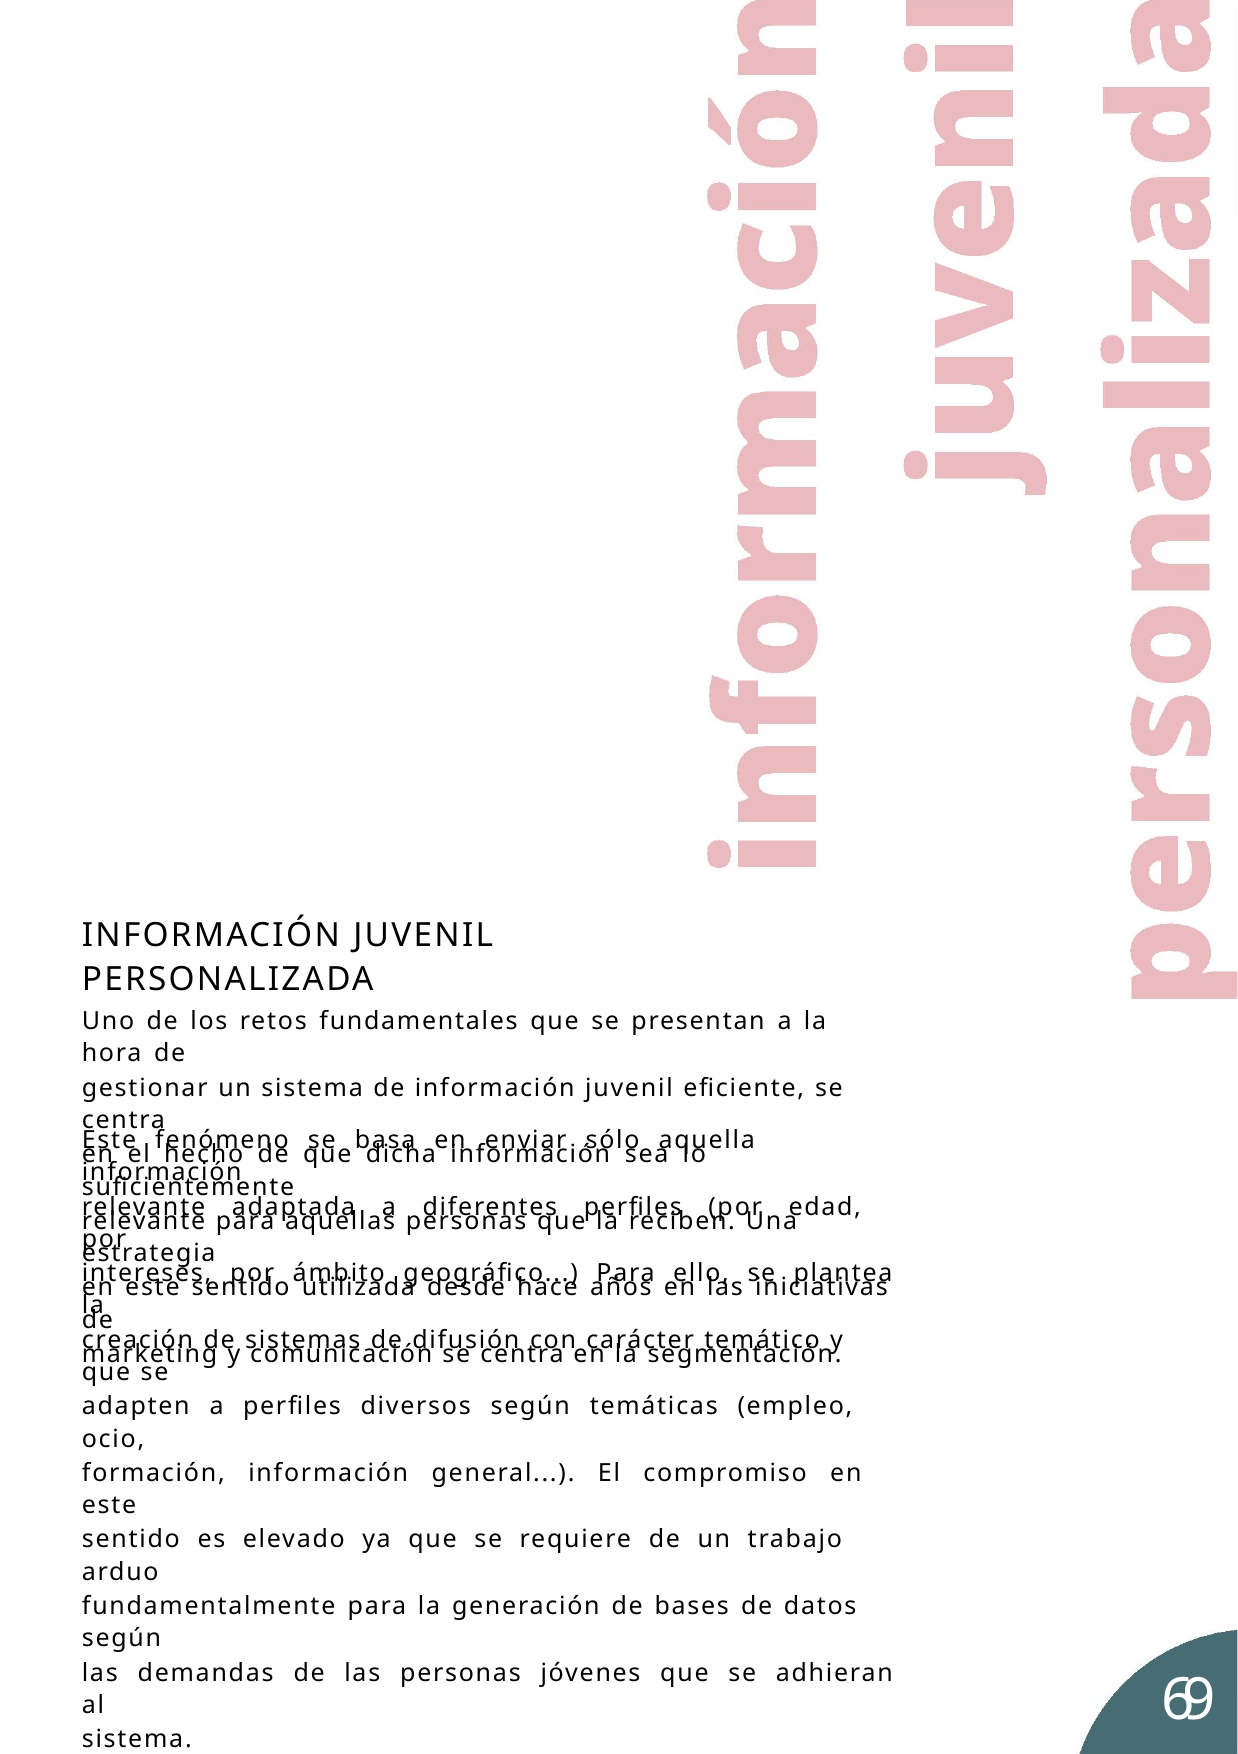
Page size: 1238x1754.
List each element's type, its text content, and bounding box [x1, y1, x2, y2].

text 6 [1169, 1681, 1182, 1698]
text Uno de los retos fundamentales que se presentan a la hora de [82, 1004, 898, 1068]
text las demandas de las personas jóvenes que se adhieran al [82, 1655, 898, 1720]
text formación, información general...). El compromiso en este [82, 1455, 898, 1520]
text adapten a perfiles diversos según temáticas (empleo, ocio, [82, 1389, 898, 1453]
text Este fenómeno se basa en enviar sólo aquella información [82, 1123, 898, 1187]
text 9 [1182, 1665, 1237, 1733]
text relevante adaptada a diferentes perfiles (por edad, por [82, 1189, 898, 1254]
text sentido es elevado ya que se requiere de un trabajo arduo [82, 1522, 898, 1587]
text 6 [1169, 1697, 1182, 1715]
text fundamentalmente para la generación de bases de datos según [82, 1588, 898, 1653]
text gestionar un sistema de información juvenil eficiente, se centra [82, 1070, 898, 1123]
text sistema. [82, 1722, 898, 1754]
text 6 [1161, 1665, 1182, 1733]
picture [0, 0, 1238, 1754]
text INFORMACIÓN JUVENIL PERSONALIZADA [82, 912, 771, 999]
text creación de sistemas de difusión con carácter temático y que se [82, 1322, 898, 1387]
text intereses, por ámbito geográfico...) Para ello, se plantea la [82, 1256, 898, 1320]
